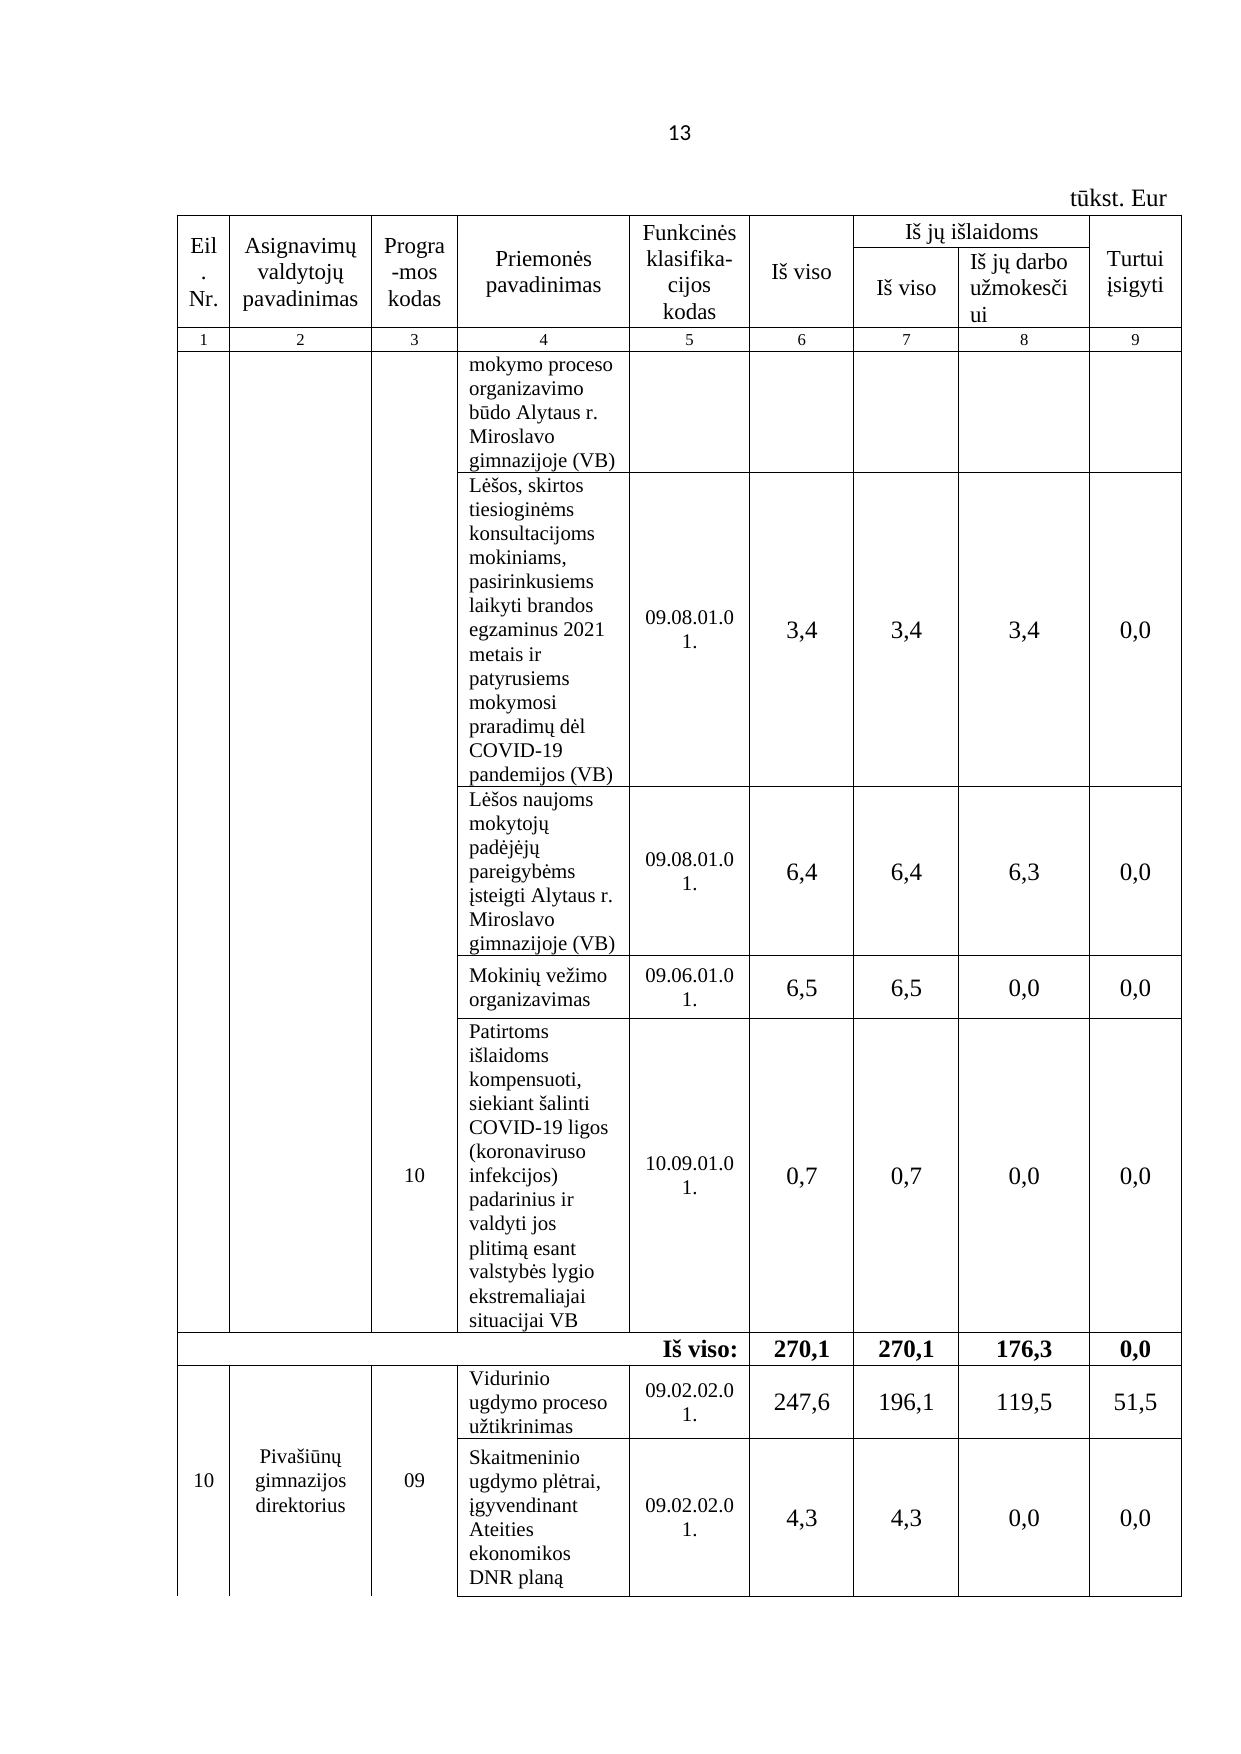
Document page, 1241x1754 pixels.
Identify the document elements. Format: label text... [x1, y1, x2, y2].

table_cell [630, 352, 749, 472]
table_cell Iš jų darbo užmokesčiui [959, 248, 1089, 327]
table_cell Turtui įsigyti [1090, 216, 1181, 327]
table_cell 4,3 [854, 1439, 958, 1596]
table_cell [750, 352, 853, 472]
table_cell 10 [372, 1018, 457, 1332]
table_header [371, 180, 458, 214]
table_cell 10.09.01.01. [630, 1019, 749, 1332]
table_cell 4,3 [750, 1439, 853, 1596]
table_cell 6,5 [854, 956, 958, 1018]
table_header [230, 180, 371, 214]
table_cell Iš viso [854, 248, 958, 327]
table_cell 09.02.02.01. [630, 1366, 749, 1438]
table_cell Vidurinio ugdymo proceso užtikrinimas [458, 1366, 629, 1438]
table_cell 6,4 [750, 787, 853, 955]
table_cell Patirtoms išlaidoms kompensuoti, siekiant šalinti COVID-19 ligos (koronaviruso infekcijos) padarinius ir valdyti jos plitimą esant valstybės lygio ekstremaliajai situacijai VB [458, 1019, 629, 1332]
table_cell 196,1 [854, 1366, 958, 1438]
table_cell 6,4 [854, 787, 958, 955]
table_cell 9 [1090, 328, 1181, 351]
table_cell Iš jų išlaidoms [854, 216, 1089, 247]
table_cell 3,4 [854, 473, 958, 786]
table_header [854, 180, 958, 214]
table_cell Lėšos, skirtos tiesioginėms konsultacijoms mokiniams, pasirinkusiems laikyti brandos egzaminus 2021 metais ir patyrusiems mokymosi praradimų dėl COVID-19 pandemijos (VB) [458, 473, 629, 786]
table_cell Iš viso [750, 216, 853, 327]
table_cell 1 [178, 328, 229, 351]
table_cell 4 [458, 328, 629, 351]
table_cell 0,0 [959, 1439, 1089, 1596]
table_cell Skaitmeninio ugdymo plėtrai, įgyvendinant Ateities ekonomikos DNR planą [458, 1439, 629, 1596]
table_cell 6 [750, 328, 853, 351]
table_cell 0,0 [959, 956, 1089, 1018]
table_cell Lėšos naujoms mokytojų padėjėjų pareigybėms įsteigti Alytaus r. Miroslavo gimnazijoje (VB) [458, 787, 629, 955]
table_cell 0,0 [1090, 1019, 1181, 1332]
table_cell 6,5 [750, 956, 853, 1018]
table_cell [230, 352, 371, 1332]
table_cell 270,1 [854, 1333, 958, 1364]
table_cell 09.02.02.01. [630, 1439, 749, 1596]
table_cell 0,0 [1090, 956, 1181, 1018]
table_cell Asignavimų valdytojų pavadinimas [230, 216, 371, 327]
table_cell 0,0 [959, 1019, 1089, 1332]
table_cell 09 [372, 1366, 457, 1596]
table_cell 176,3 [959, 1333, 1089, 1364]
table_cell Priemonės pavadinimas [458, 216, 629, 327]
table_header [458, 180, 629, 214]
table_cell Mokinių vežimo organizavimas [458, 956, 629, 1018]
table_cell 0,0 [1090, 473, 1181, 786]
table_cell 270,1 [750, 1333, 853, 1364]
table_cell 0,7 [750, 1019, 853, 1332]
table_cell [372, 352, 457, 1018]
table_cell 119,5 [959, 1366, 1089, 1438]
table_cell 5 [630, 328, 749, 351]
table_cell 10 [178, 1366, 229, 1596]
table_cell 2 [230, 328, 371, 351]
table_cell [178, 352, 229, 1332]
table_header [177, 180, 230, 214]
table_cell 6,3 [959, 787, 1089, 955]
table_cell 0,0 [1090, 1439, 1181, 1596]
table_cell Pivašiūnų gimnazijos direktorius [230, 1366, 371, 1596]
table_cell Progra-mos kodas [372, 216, 457, 327]
table_header [749, 180, 854, 214]
table_cell 51,5 [1090, 1366, 1181, 1438]
table_cell 3 [372, 328, 457, 351]
table_cell 8 [959, 328, 1089, 351]
table_cell 247,6 [750, 1366, 853, 1438]
table_cell 3,4 [750, 473, 853, 786]
table_cell [959, 352, 1089, 472]
table_header [630, 180, 749, 214]
table_cell 0,0 [1090, 1333, 1181, 1364]
table_cell 09.08.01.01. [630, 787, 749, 955]
table_cell 0,0 [1090, 787, 1181, 955]
table_cell [1090, 352, 1181, 472]
table_cell 7 [854, 328, 958, 351]
table_cell mokymo proceso organizavimo būdo Alytaus r. Miroslavo gimnazijoje (VB) [458, 352, 629, 472]
table_cell Funkcinės klasifika-cijos kodas [630, 216, 749, 327]
table_cell [854, 352, 958, 472]
table_cell 09.08.01.01. [630, 473, 749, 786]
table_header tūkst. Eur [959, 180, 1181, 214]
table_cell Iš viso: [178, 1333, 749, 1364]
table_cell 0,7 [854, 1019, 958, 1332]
table_cell 3,4 [959, 473, 1089, 786]
table_cell Eil. Nr. [178, 216, 229, 327]
table_cell 09.06.01.01. [630, 956, 749, 1018]
